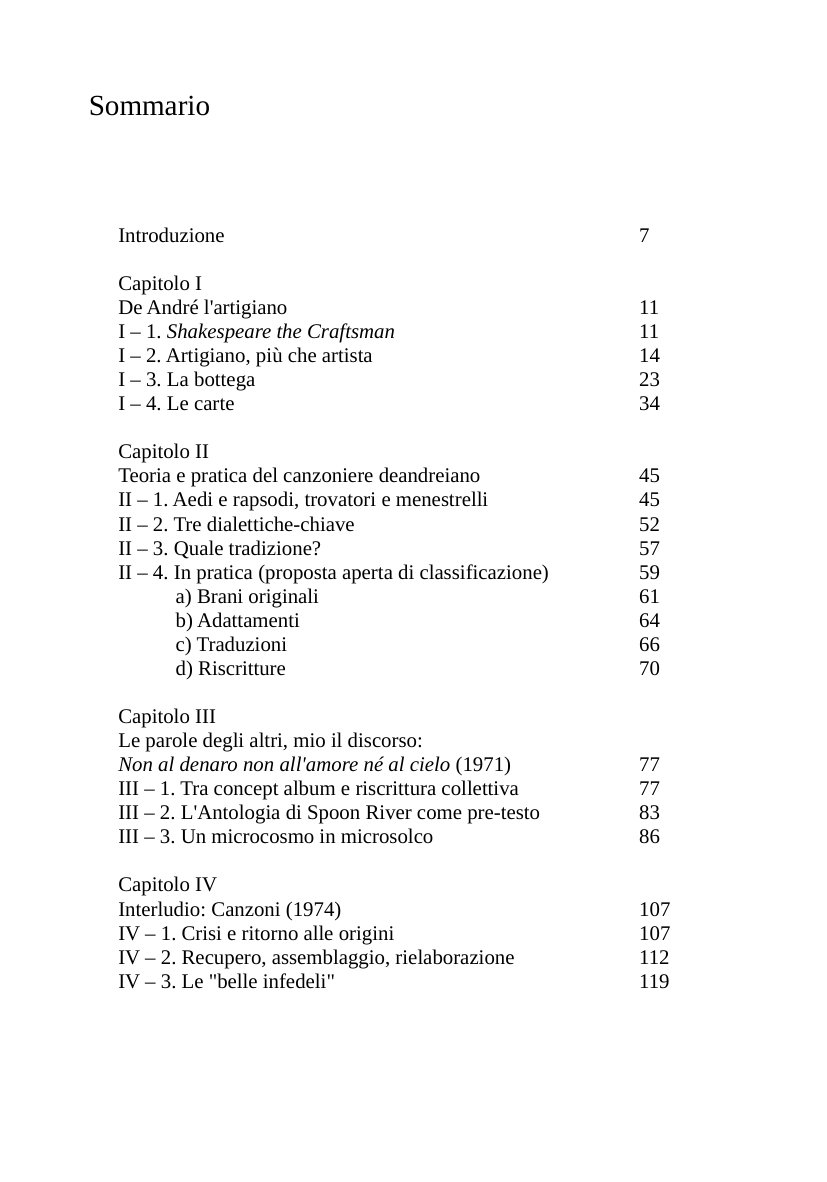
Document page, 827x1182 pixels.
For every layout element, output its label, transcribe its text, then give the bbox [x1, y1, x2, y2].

text I – 3. La bottega 23 [118, 367, 738, 391]
text III – 2. L'Antologia di Spoon River come pre-testo 83 [118, 800, 738, 824]
text II – 4. In pratica (proposta aperta di classificazione) 59 [118, 559, 738, 584]
text Capitolo IV [118, 872, 738, 896]
text b) Adattamenti 64 [118, 608, 738, 632]
text Introduzione 7 [118, 223, 738, 247]
text IV – 3. Le "belle infedeli" 119 [118, 969, 738, 993]
text III – 1. Tra concept album e riscrittura collettiva 77 [118, 776, 738, 800]
text Capitolo II [118, 439, 738, 463]
text a) Brani originali 61 [118, 584, 738, 608]
text I – 4. Le carte 34 [118, 391, 738, 415]
text Non al denaro non all'amore né al cielo (1971) 77 [118, 752, 738, 776]
text II – 1. Aedi e rapsodi, trovatori e menestrelli 45 [118, 487, 738, 511]
text Capitolo I [118, 271, 738, 295]
text IV – 1. Crisi e ritorno alle origini 107 [118, 921, 738, 944]
text III – 3. Un microcosmo in microsolco 86 [118, 824, 738, 848]
text c) Traduzioni 66 [118, 632, 738, 656]
text Sommario [88, 88, 738, 122]
text IV – 2. Recupero, assemblaggio, rielaborazione 112 [118, 944, 738, 969]
text Interludio: Canzoni (1974) 107 [118, 896, 738, 921]
text II – 2. Tre dialettiche-chiave 52 [118, 511, 738, 536]
text d) Riscritture 70 [118, 656, 738, 680]
text II – 3. Quale tradizione? 57 [118, 536, 738, 559]
text I – 2. Artigiano, più che artista 14 [118, 343, 738, 367]
text De André l'artigiano 11 [118, 295, 738, 319]
text Teoria e pratica del canzoniere deandreiano 45 [118, 463, 738, 487]
text Le parole degli altri, mio il discorso: [118, 728, 738, 752]
text I – 1. Shakespeare the Craftsman 11 [118, 319, 738, 343]
text Capitolo III [118, 704, 738, 728]
